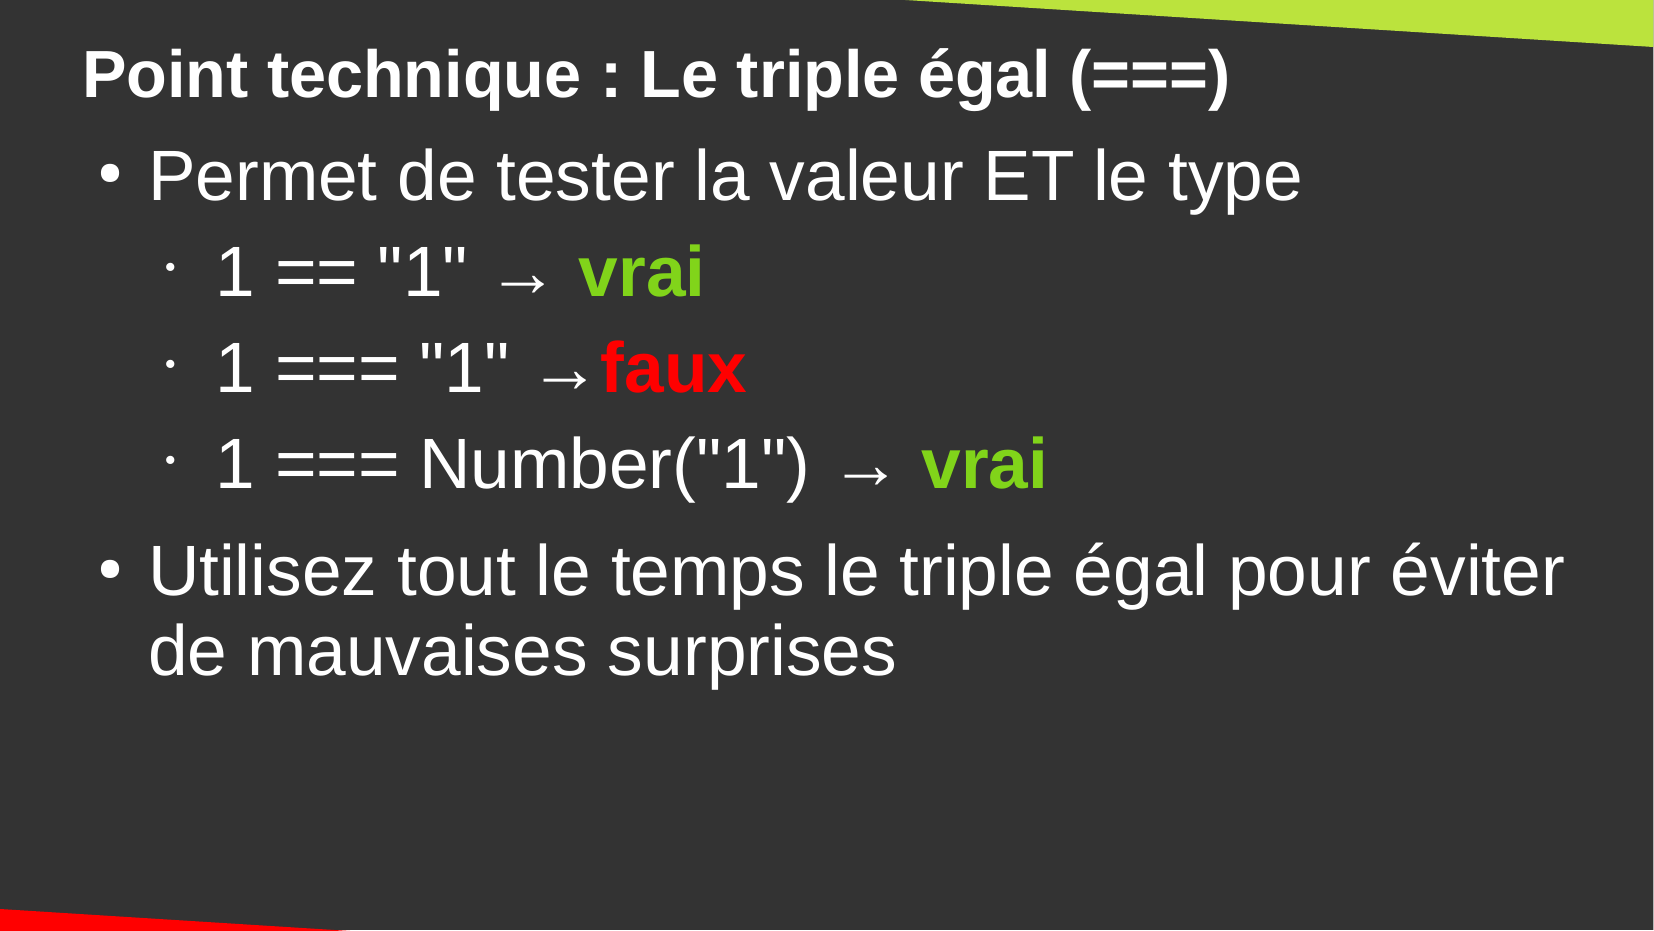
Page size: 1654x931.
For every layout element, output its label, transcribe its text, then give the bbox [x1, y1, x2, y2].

text_box [0, 908, 351, 931]
text_box [905, 0, 1654, 48]
title Point technique : Le triple égal (===) [82, 37, 1571, 114]
list Permet de tester la valeur ET le type 1 == "1" → vrai 1 === "1" →faux 1 === Number("1") → vrai Utilisez tout le temps le triple égal pour éviter de mauvaises surprises [80, 135, 1620, 697]
